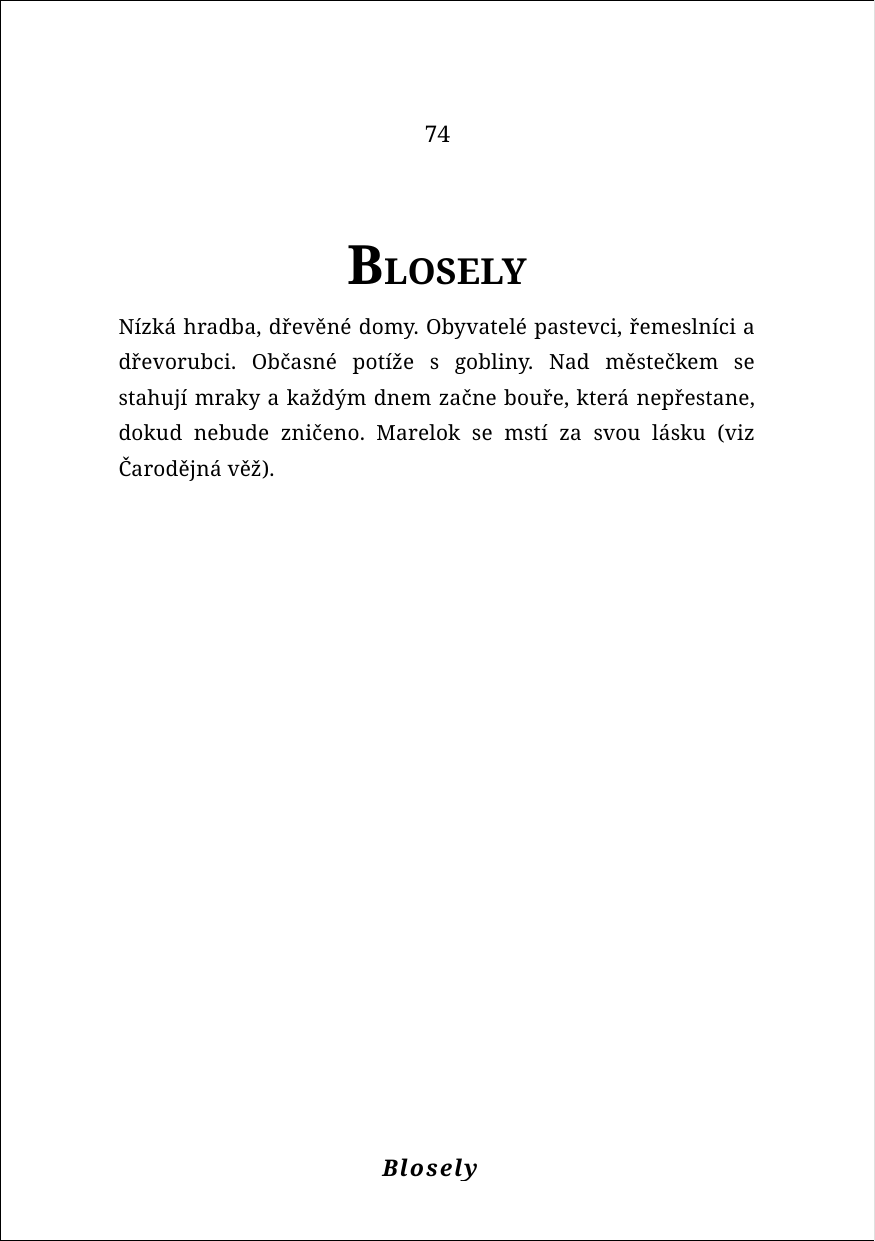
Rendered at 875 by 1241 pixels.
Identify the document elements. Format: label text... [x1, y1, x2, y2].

subtitle Blosely [118, 226, 756, 300]
text Nízká hradba, dřevěné domy. Obyvatelé pastevci, řemeslníci a dřevorubci. Občasné potíže s gobliny. Nad městečkem se stahují mraky a každým dnem začne bouře, která nepřestane, dokud nebude zničeno. Marelok se mstí za svou lásku (viz Čarodějná věž). [118, 312, 756, 482]
